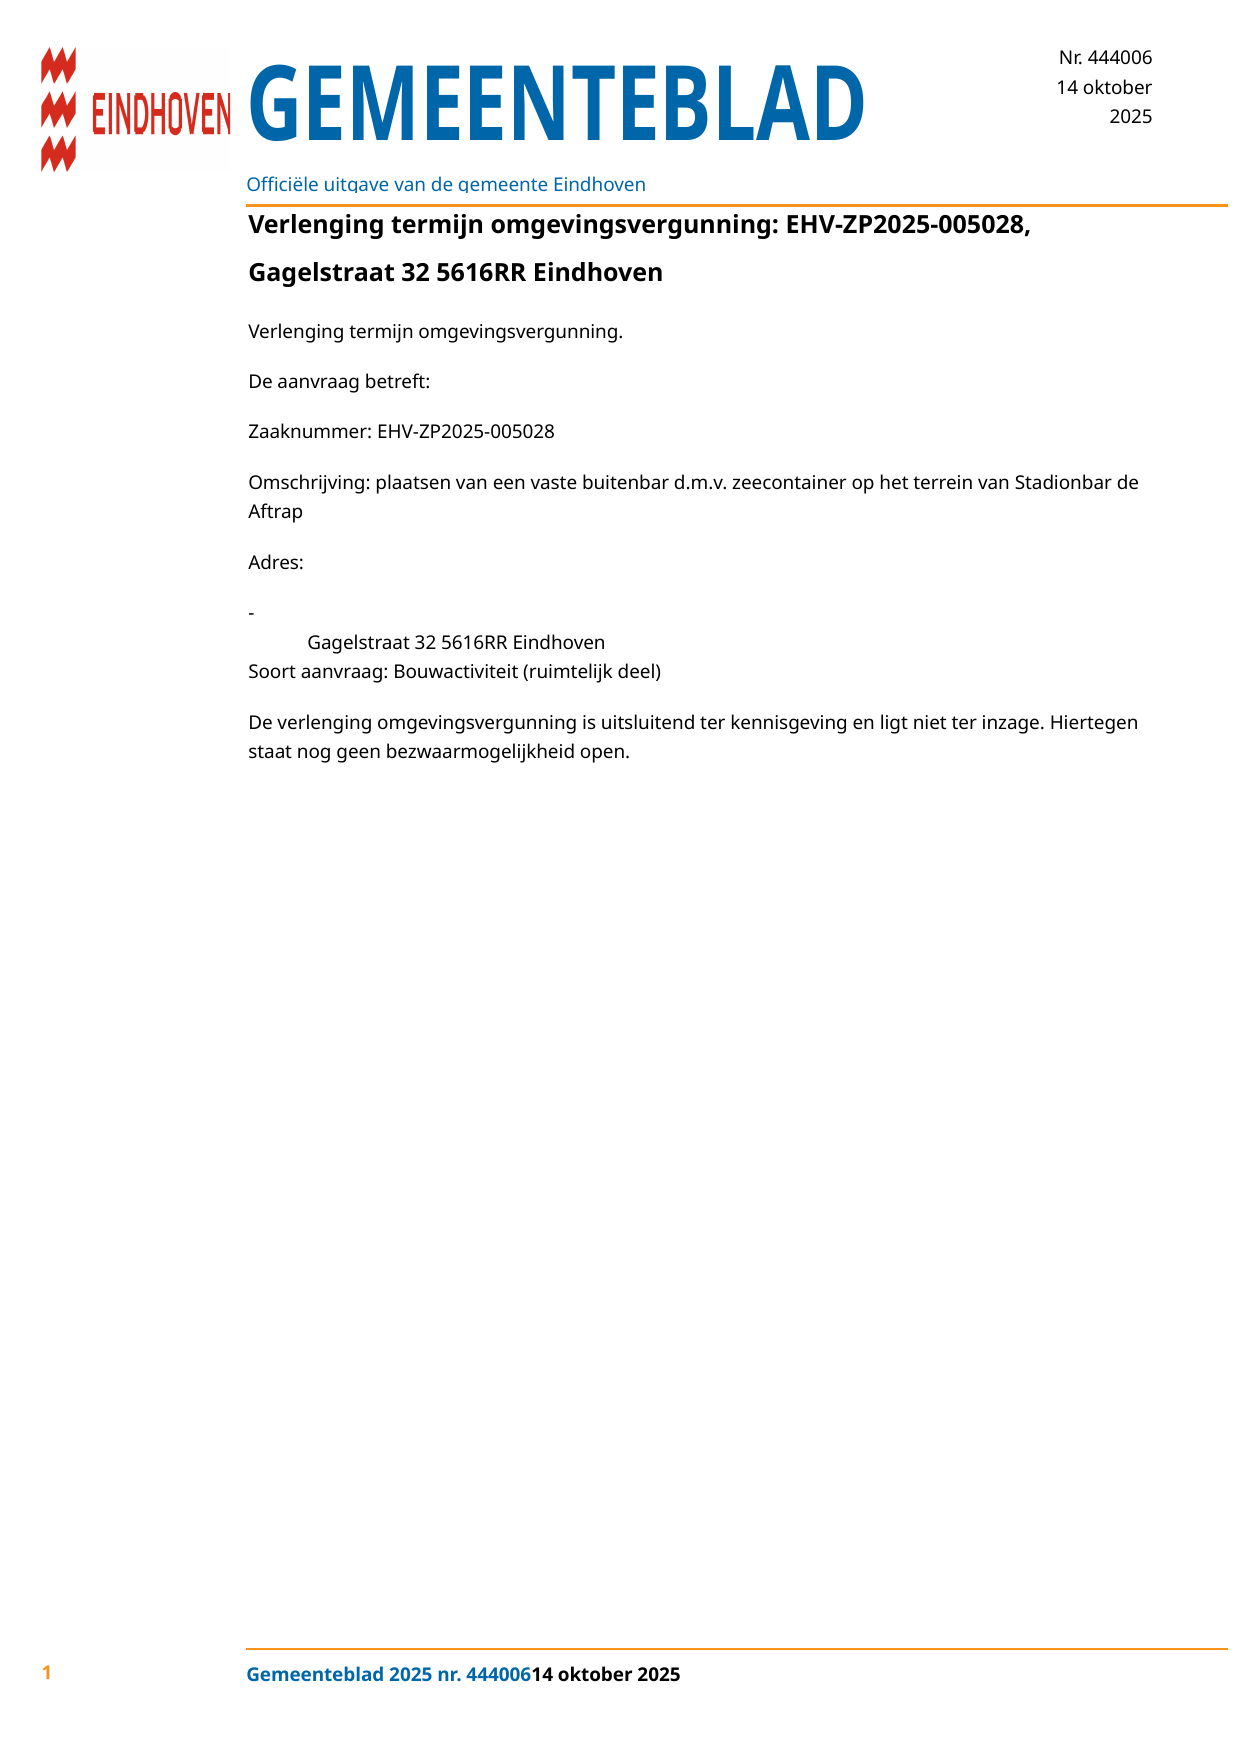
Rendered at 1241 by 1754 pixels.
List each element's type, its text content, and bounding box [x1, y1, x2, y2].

text Verlenging termijn omgevingsvergunning: EHV-ZP2025-005028, Gagelstraat 32 5616RR Eindhoven [248, 207, 1152, 288]
text Zaaknummer: EHV-ZP2025-005028 [248, 419, 1152, 444]
list Gagelstraat 32 5616RR Eindhoven [248, 629, 1152, 655]
text Soort aanvraag: Bouwactiviteit (ruimtelijk deel) [248, 659, 1152, 684]
picture [41, 47, 231, 172]
text De aanvraag betreft: [248, 368, 1152, 394]
text Adres: [248, 549, 1152, 575]
text De verlenging omgevingsvergunning is uitsluitend ter kennisgeving en ligt niet ter inzage. Hiertegen staat nog geen bezwaarmogelijkheid open. [248, 709, 1152, 764]
text Omschrijving: plaatsen van een vaste buitenbar d.m.v. zeecontainer op het terrein van Stadionbar de Aftrap [248, 469, 1152, 524]
text Verlenging termijn omgevingsvergunning. [248, 318, 1152, 344]
